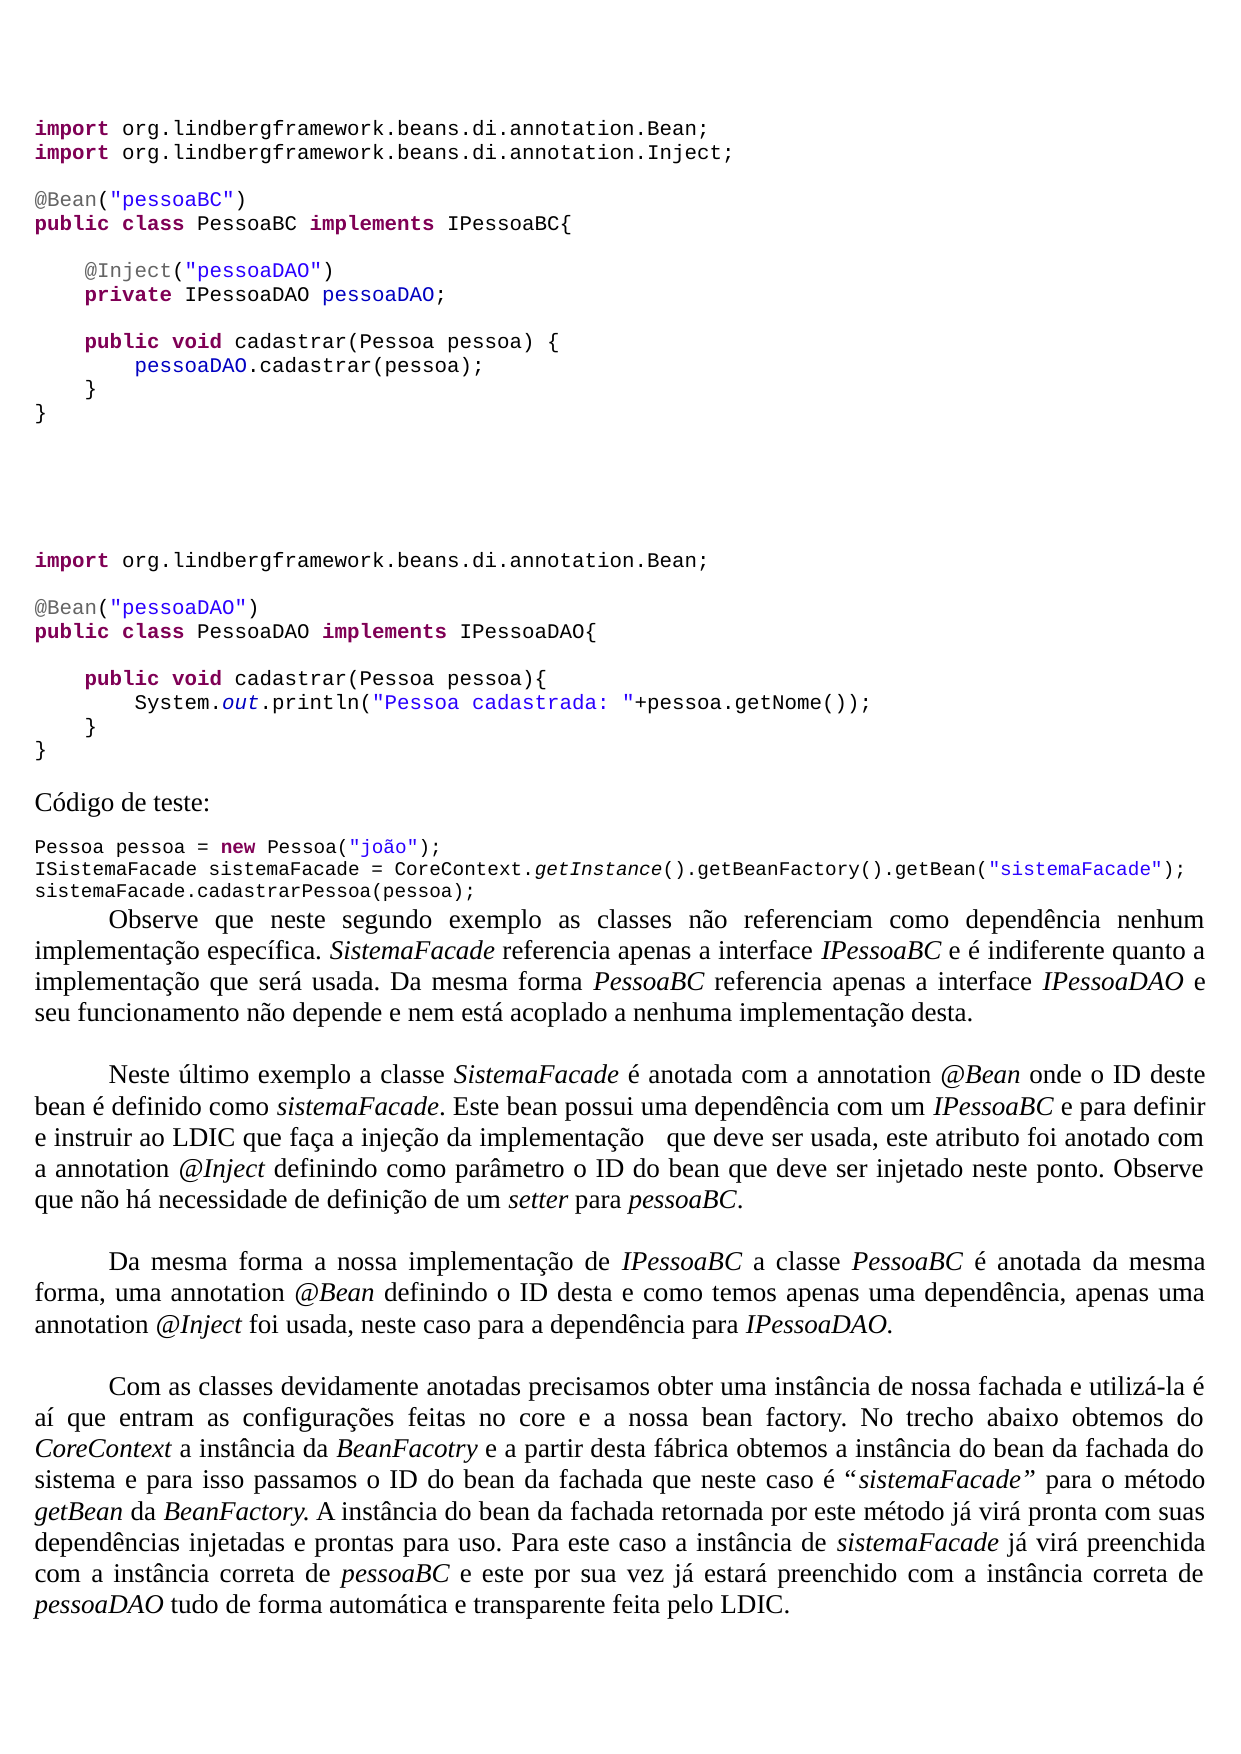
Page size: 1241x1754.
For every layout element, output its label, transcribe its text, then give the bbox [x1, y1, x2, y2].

text Neste último exemplo a classe SistemaFacade é anotada com a annotation @Bean onde o ID deste bean é definido como sistemaFacade. Este bean possui uma dependência com um IPessoaBC e para definir e instruir ao LDIC que faça a injeção da implementação que deve ser usada, este atributo foi anotado com a annotation @Inject definindo como parâmetro o ID do bean que deve ser injetado neste ponto. Observe que não há necessidade de definição de um setter para pessoaBC. [34, 1058, 1206, 1214]
text public class PessoaDAO implements IPessoaDAO{ [34, 621, 1206, 645]
text Pessoa pessoa = new Pessoa("joão"); [34, 837, 1206, 859]
text } [34, 378, 1206, 402]
text pessoaDAO.cadastrar(pessoa); [34, 354, 1206, 378]
text } [34, 739, 1206, 763]
text @Bean("pessoaBC") [34, 189, 1206, 213]
text @Inject("pessoaDAO") [34, 260, 1206, 284]
text import org.lindbergframework.beans.di.annotation.Bean; [34, 118, 1206, 142]
text public void cadastrar(Pessoa pessoa) { [34, 331, 1206, 354]
text Da mesma forma a nossa implementação de IPessoaBC a classe PessoaBC é anotada da mesma forma, uma annotation @Bean definindo o ID desta e como temos apenas uma dependência, apenas uma annotation @Inject foi usada, neste caso para a dependência para IPessoaDAO. [34, 1245, 1206, 1339]
text ISistemaFacade sistemaFacade = CoreContext.getInstance().getBeanFactory().getBean("sistemaFacade"); [34, 859, 1206, 881]
text import org.lindbergframework.beans.di.annotation.Bean; [34, 550, 1206, 574]
text } [34, 402, 1206, 426]
text System.out.println("Pessoa cadastrada: "+pessoa.getNome()); [34, 692, 1206, 716]
text Código de teste: [34, 787, 1206, 818]
text sistemaFacade.cadastrarPessoa(pessoa); [34, 881, 1206, 903]
text import org.lindbergframework.beans.di.annotation.Inject; [34, 142, 1206, 165]
text public void cadastrar(Pessoa pessoa){ [34, 668, 1206, 692]
text } [34, 716, 1206, 739]
text public class PessoaBC implements IPessoaBC{ [34, 213, 1206, 236]
text private IPessoaDAO pessoaDAO; [34, 284, 1206, 307]
text Com as classes devidamente anotadas precisamos obter uma instância de nossa fachada e utilizá-la é aí que entram as configurações feitas no core e a nossa bean factory. No trecho abaixo obtemos do CoreContext a instância da BeanFacotry e a partir desta fábrica obtemos a instância do bean da fachada do sistema e para isso passamos o ID do bean da fachada que neste caso é “sistemaFacade” para o método getBean da BeanFactory. A instância do bean da fachada retornada por este método já virá pronta com suas dependências injetadas e prontas para uso. Para este caso a instância de sistemaFacade já virá preenchida com a instância correta de pessoaBC e este por sua vez já estará preenchido com a instância correta de pessoaDAO tudo de forma automática e transparente feita pelo LDIC. [34, 1370, 1206, 1619]
text @Bean("pessoaDAO") [34, 597, 1206, 621]
text Observe que neste segundo exemplo as classes não referenciam como dependência nenhum implementação específica. SistemaFacade referencia apenas a interface IPessoaBC e é indiferente quanto a implementação que será usada. Da mesma forma PessoaBC referencia apenas a interface IPessoaDAO e seu funcionamento não depende e nem está acoplado a nenhuma implementação desta. [34, 903, 1206, 1027]
